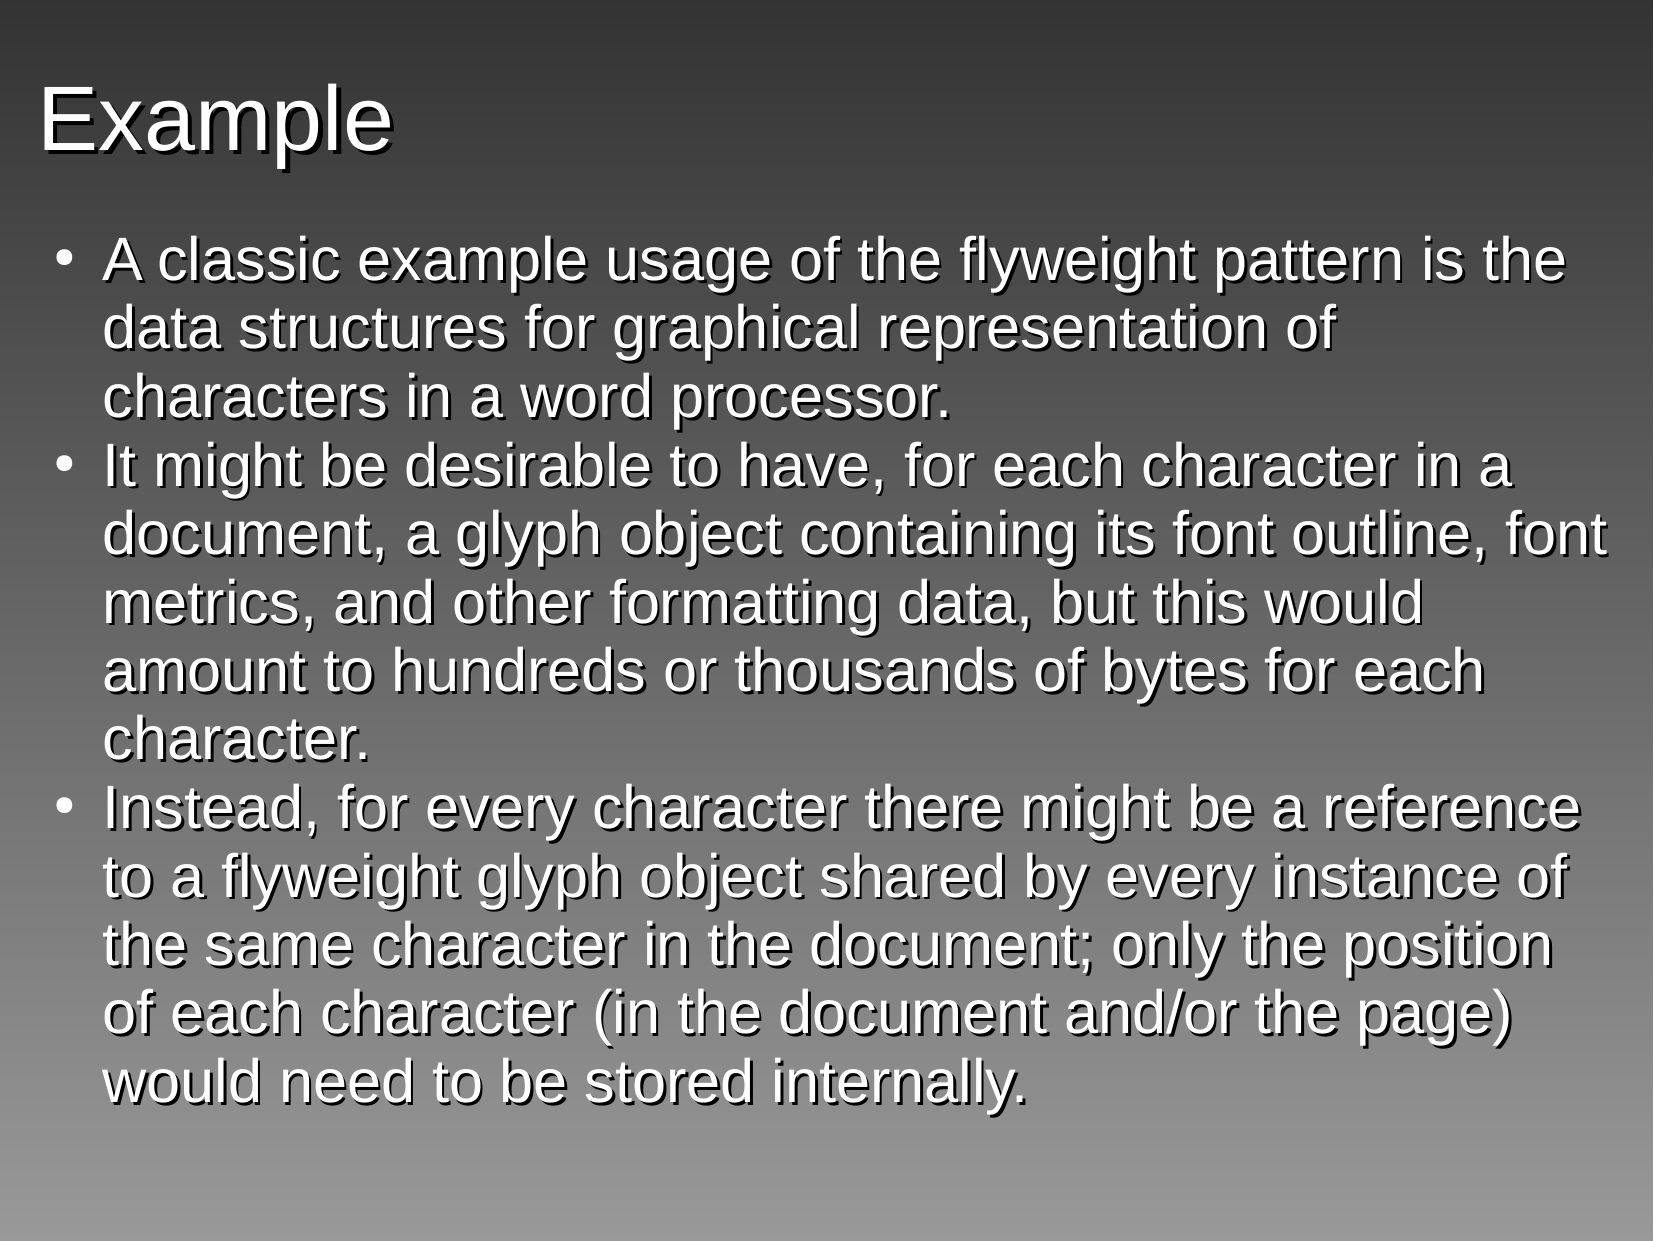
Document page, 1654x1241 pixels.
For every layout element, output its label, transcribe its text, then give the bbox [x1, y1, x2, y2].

title Example [37, 49, 1613, 188]
list A classic example usage of the flyweight pattern is the data structures for graphical representation of characters in a word processor. It might be desirable to have, for each character in a document, a glyph object containing its font outline, font metrics, and other formatting data, but this would amount to hundreds or thousands of bytes for each character. Instead, for every character there might be a reference to a flyweight glyph object shared by every instance of the same character in the document; only the position of each character (in the document and/or the page) would need to be stored internally. [37, 225, 1613, 1126]
